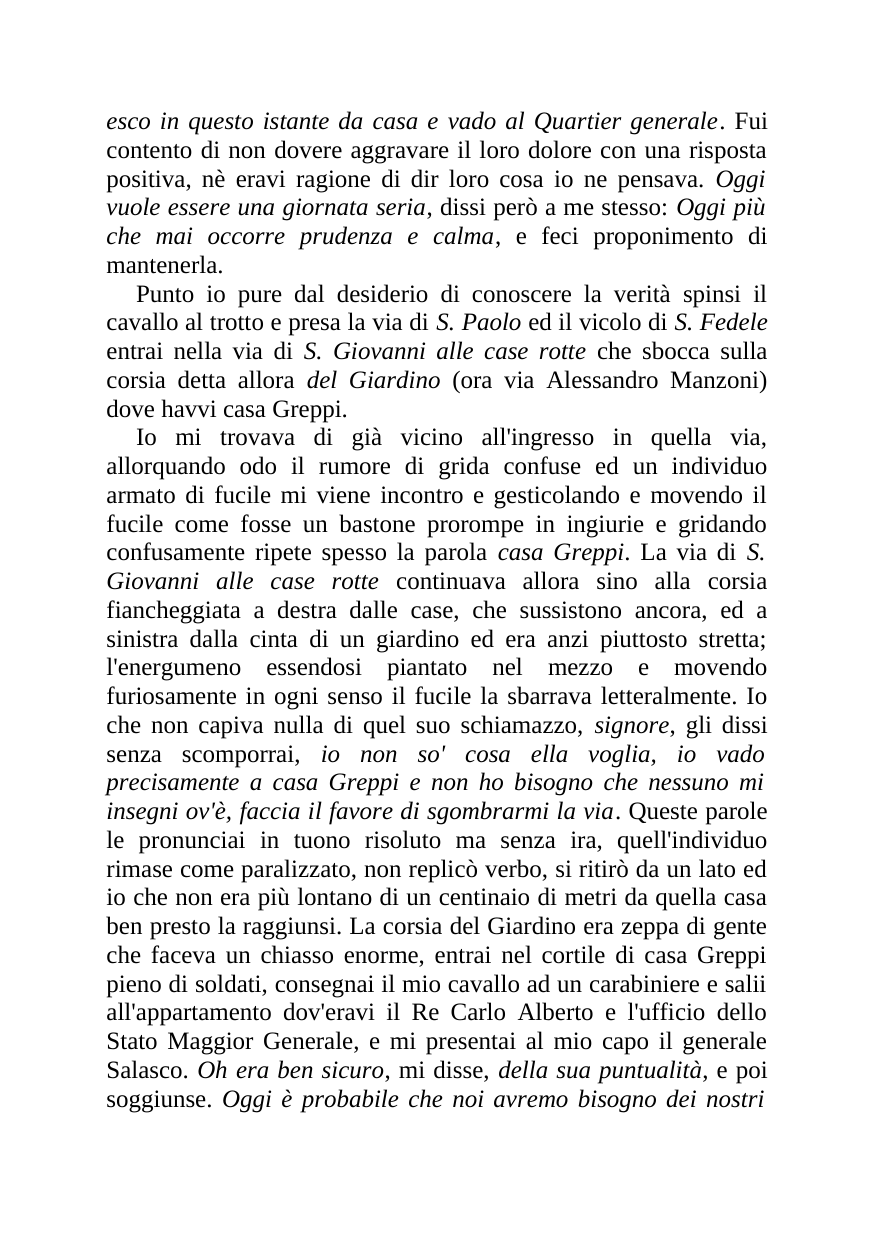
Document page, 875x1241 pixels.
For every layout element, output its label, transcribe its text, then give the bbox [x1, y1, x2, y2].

text Io mi trovava di già vicino all'ingresso in quella via, allorquando odo il rumore di grida confuse ed un individuo armato di fucile mi viene incontro e gesticolando e movendo il fucile come fosse un bastone prorompe in ingiurie e gridando confusamente ripete spesso la parola casa Greppi. La via di S. Giovanni alle case rotte continuava allora sino alla corsia fiancheggiata a destra dalle case, che sussistono ancora, ed a sinistra dalla cinta di un giardino ed era anzi piuttosto stretta; l'energumeno essendosi piantato nel mezzo e movendo furiosamente in ogni senso il fucile la sbarrava letteralmente. Io che non capiva nulla di quel suo schiamazzo, signore, gli dissi senza scomporrai, io non so' cosa ella voglia, io vado precisamente a casa Greppi e non ho bisogno che nessuno mi insegni ov'è, faccia il favore di sgombrarmi la via. Queste parole le pronunciai in tuono risoluto ma senza ira, quell'individuo rimase come paralizzato, non replicò verbo, si ritirò da un lato ed io che non era più lontano di un centinaio di metri da quella casa ben presto la raggiunsi. La corsia del Giardino era zeppa di gente che faceva un chiasso enorme, entrai nel cortile di casa Greppi pieno di soldati, consegnai il mio cavallo ad un carabiniere e salii all'appartamento dov'eravi il Re Carlo Alberto e l'ufficio dello Stato Maggior Generale, e mi presentai al mio capo il generale Salasco. Oh era ben sicuro, mi disse, della sua puntualità, e poi soggiunse. Oggi è probabile che noi avremo bisogno dei nostri [106, 422, 768, 1112]
text esco in questo istante da casa e vado al Quartier generale. Fui contento di non dovere aggravare il loro dolore con una risposta positiva, nè eravi ragione di dir loro cosa io ne pensava. Oggi vuole essere una giornata seria, dissi però a me stesso: Oggi più che mai occorre prudenza e calma, e feci proponimento di mantenerla. [106, 106, 768, 279]
text Punto io pure dal desiderio di conoscere la verità spinsi il cavallo al trotto e presa la via di S. Paolo ed il vicolo di S. Fedele entrai nella via di S. Giovanni alle case rotte che sbocca sulla corsia detta allora del Giardino (ora via Alessandro Manzoni) dove havvi casa Greppi. [106, 279, 768, 422]
